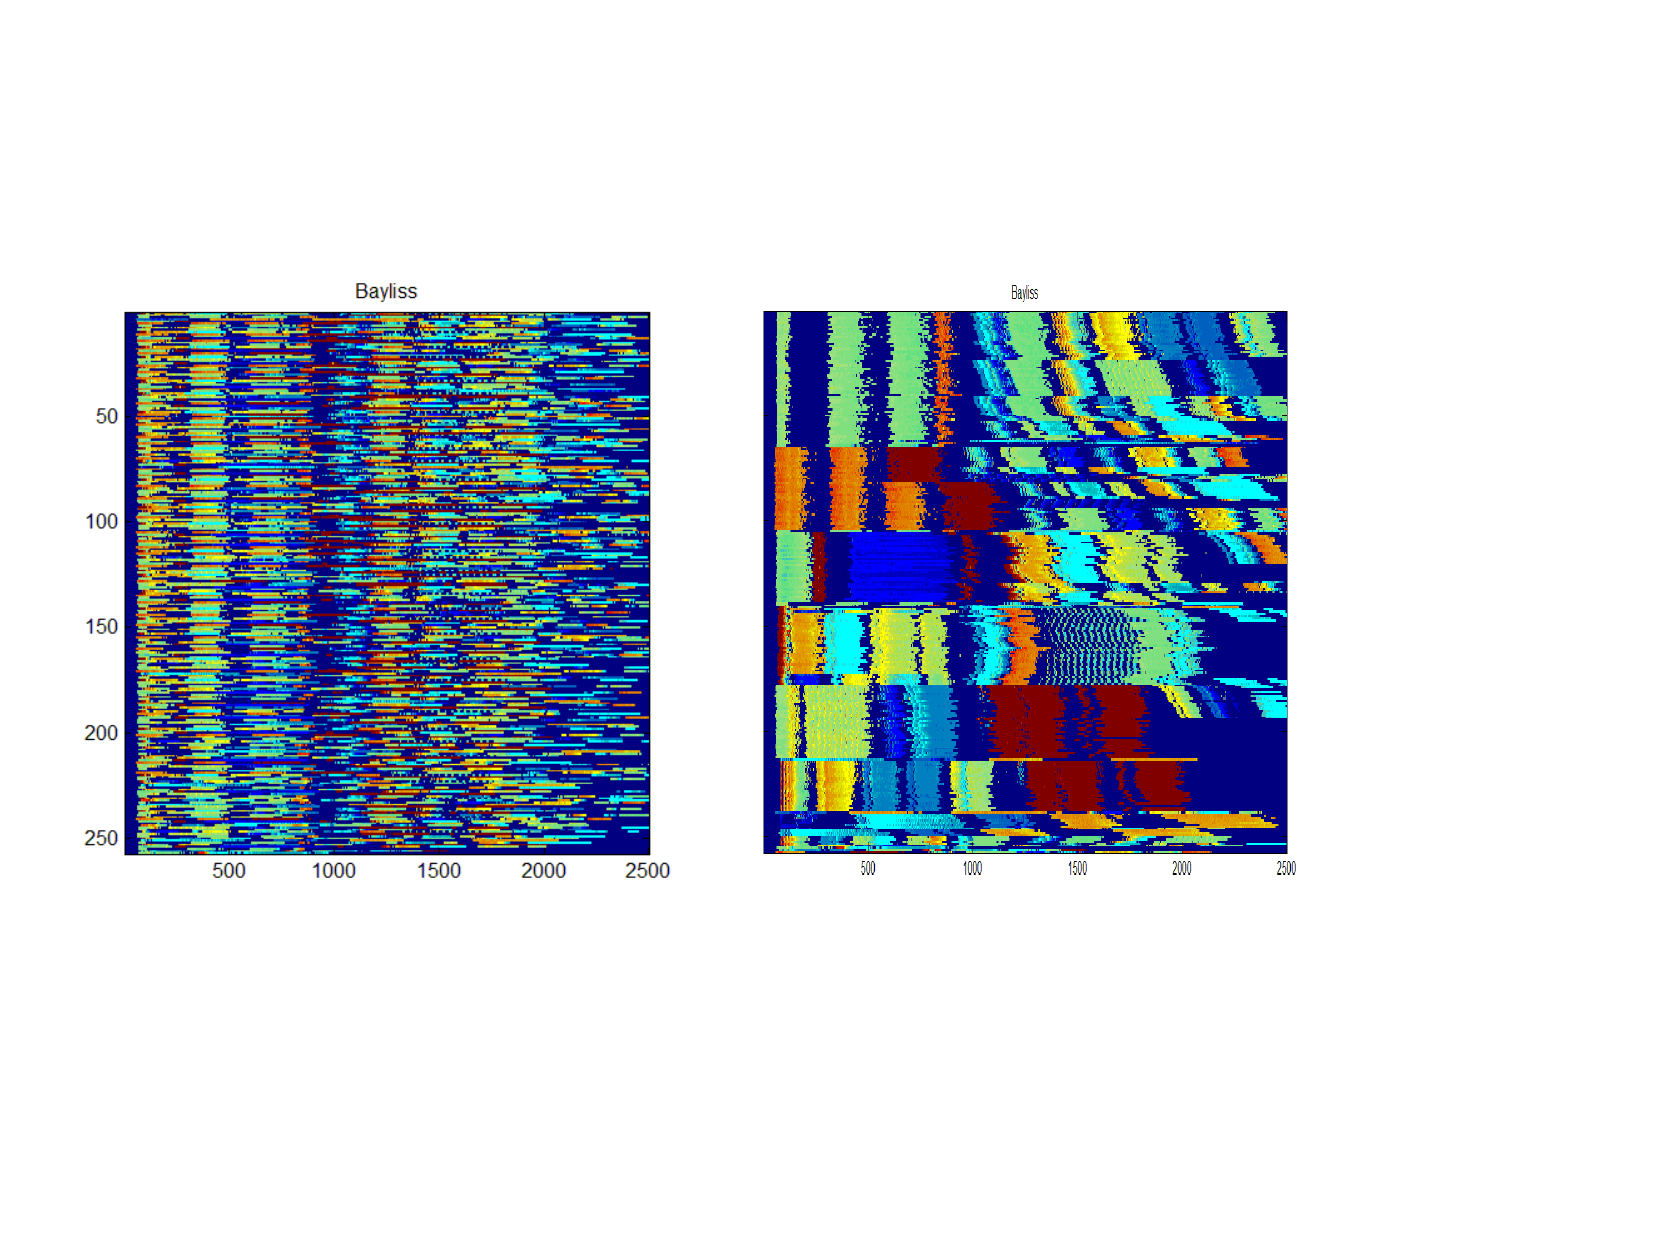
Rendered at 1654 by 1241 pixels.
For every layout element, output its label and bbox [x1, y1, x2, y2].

picture [37, 262, 1351, 928]
